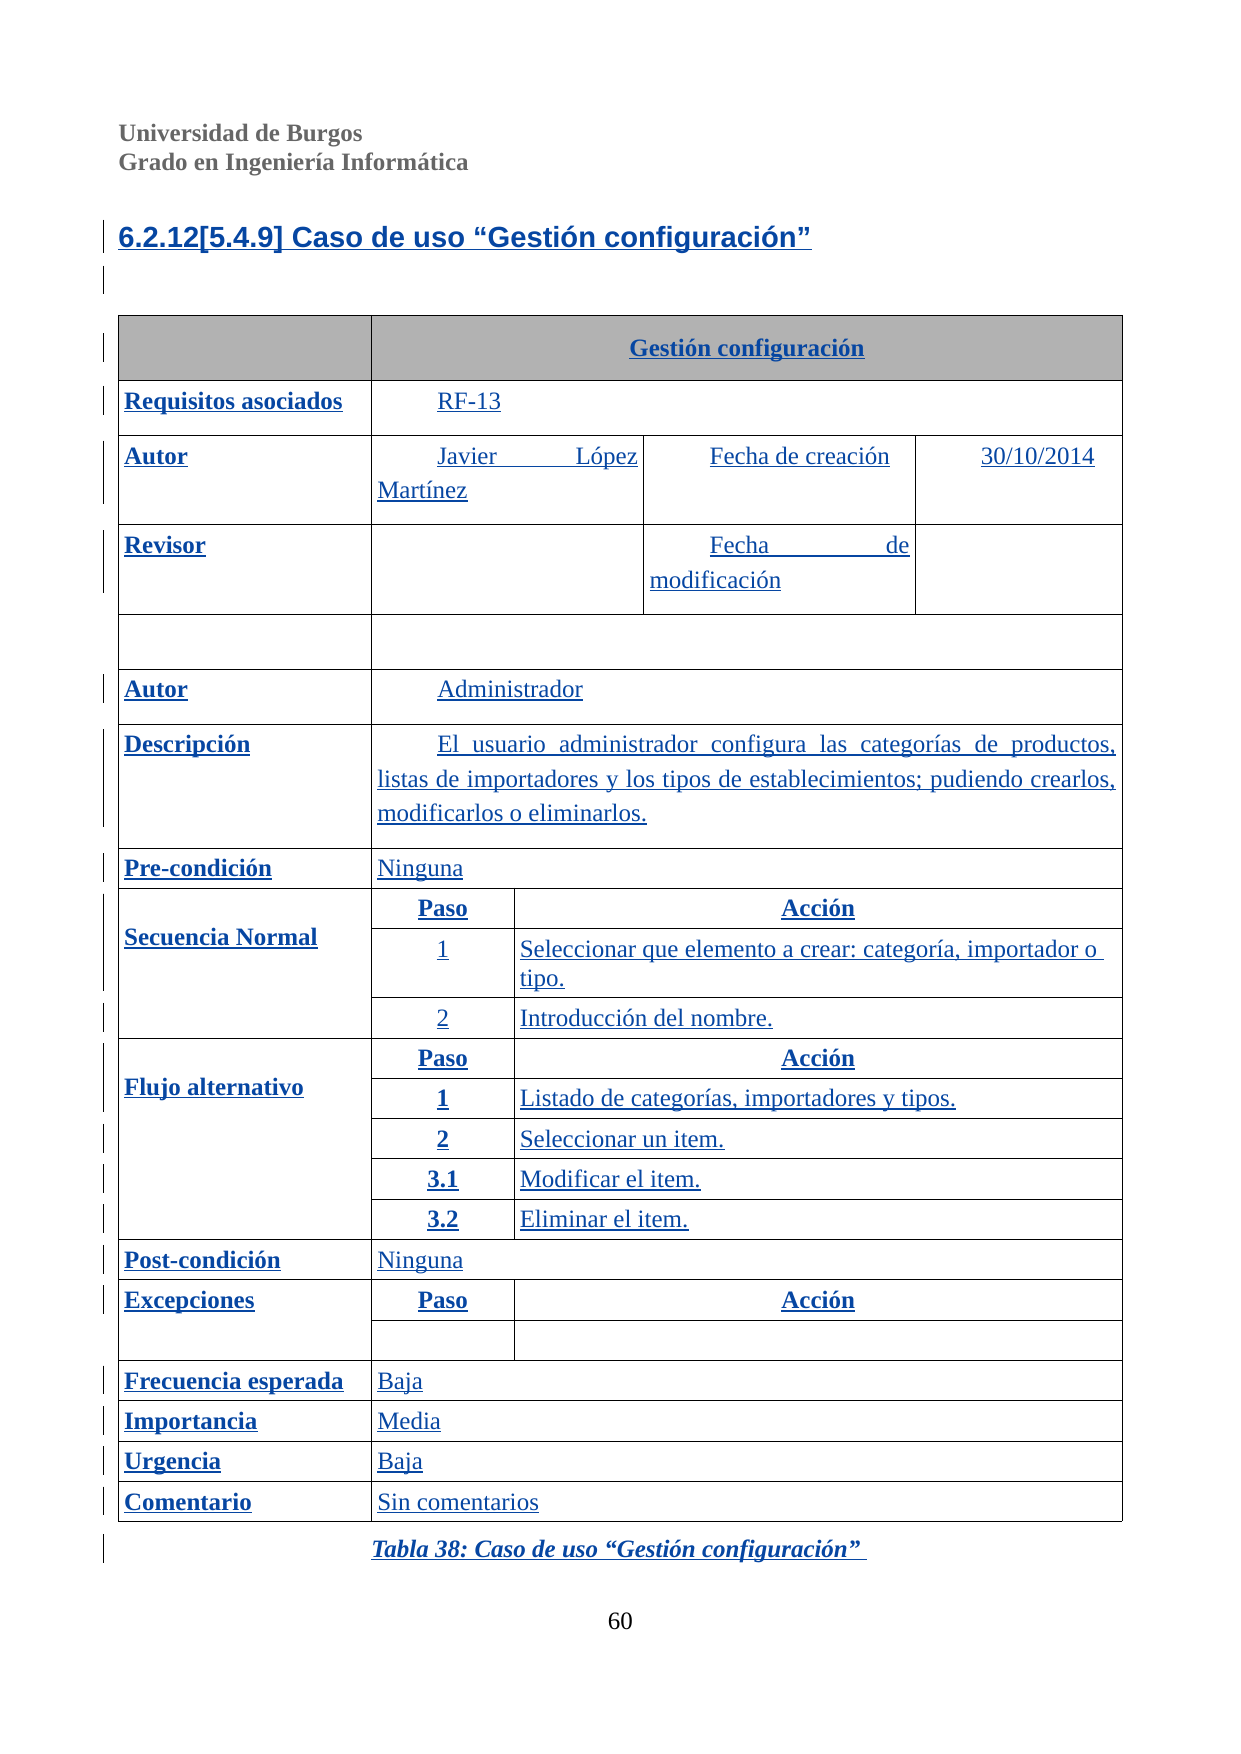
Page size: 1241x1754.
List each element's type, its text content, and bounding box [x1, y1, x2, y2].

table_cell [119, 615, 371, 669]
table_cell Seleccionar que elemento a crear: categoría, importador o tipo. [515, 929, 1122, 997]
table_cell Revisor [119, 525, 371, 614]
table_cell 1 [372, 1079, 514, 1118]
subtitle Tabla 38: Caso de uso “Gestión configuración” [118, 1534, 1122, 1562]
table_cell Listado de categorías, importadores y tipos. [515, 1079, 1122, 1118]
table_cell [372, 1321, 514, 1360]
table_cell El usuario administrador configura las categorías de productos, listas de importadores y los tipos de establecimientos; pudiendo crearlos, modificarlos o eliminarlos. [372, 725, 1122, 847]
table_cell Javier López Martínez [372, 436, 643, 524]
table_cell Excepciones [119, 1280, 371, 1360]
table_cell Eliminar el item. [515, 1200, 1122, 1239]
table_cell Sin comentarios [372, 1482, 1122, 1521]
table_cell 2 [372, 1119, 514, 1158]
table_cell Acción [515, 1280, 1122, 1319]
table_cell Autor [119, 670, 371, 723]
table_cell Paso [372, 1280, 514, 1319]
table_cell Secuencia Normal [119, 889, 371, 1037]
table_cell Acción [515, 1039, 1122, 1078]
table_cell [515, 1321, 1122, 1360]
table_cell RF-13 [372, 381, 1122, 435]
table_cell Frecuencia esperada [119, 1361, 371, 1400]
table_cell Fecha de creación [644, 436, 915, 524]
table_cell [372, 525, 643, 614]
table_cell Baja [372, 1361, 1122, 1400]
table_cell Post-condición [119, 1240, 371, 1279]
table_cell Ninguna [372, 849, 1122, 888]
table_cell Ninguna [372, 1240, 1122, 1279]
table_cell [372, 615, 1122, 669]
table_cell Paso [372, 889, 514, 928]
table_cell 3.2 [372, 1200, 514, 1239]
table_cell Introducción del nombre. [515, 998, 1122, 1037]
table_cell Paso [372, 1039, 514, 1078]
table_cell 3.1 [372, 1159, 514, 1199]
table_cell [916, 525, 1122, 614]
table_cell Seleccionar un item. [515, 1119, 1122, 1158]
table_cell Baja [372, 1442, 1122, 1481]
table_cell Fecha de modificación [644, 525, 915, 614]
subtitle Caso de uso “Gestión configuración” [118, 220, 1122, 253]
table_header [119, 316, 371, 380]
table_cell 30/10/2014 [916, 436, 1122, 524]
table_cell Requisitos asociados [119, 381, 371, 435]
table_header Gestión configuración [372, 316, 1122, 380]
table_cell Descripción [119, 725, 371, 847]
table_cell Urgencia [119, 1442, 371, 1481]
table_cell Administrador [372, 670, 1122, 723]
table_cell Flujo alternativo [119, 1039, 371, 1239]
table_cell 2 [372, 998, 514, 1037]
table_cell Acción [515, 889, 1122, 928]
table_cell Modificar el item. [515, 1159, 1122, 1199]
table_cell Media [372, 1401, 1122, 1441]
table_cell Comentario [119, 1482, 371, 1521]
table_cell Importancia [119, 1401, 371, 1441]
table_cell Autor [119, 436, 371, 524]
table_cell Pre-condición [119, 849, 371, 888]
table_cell 1 [372, 929, 514, 997]
